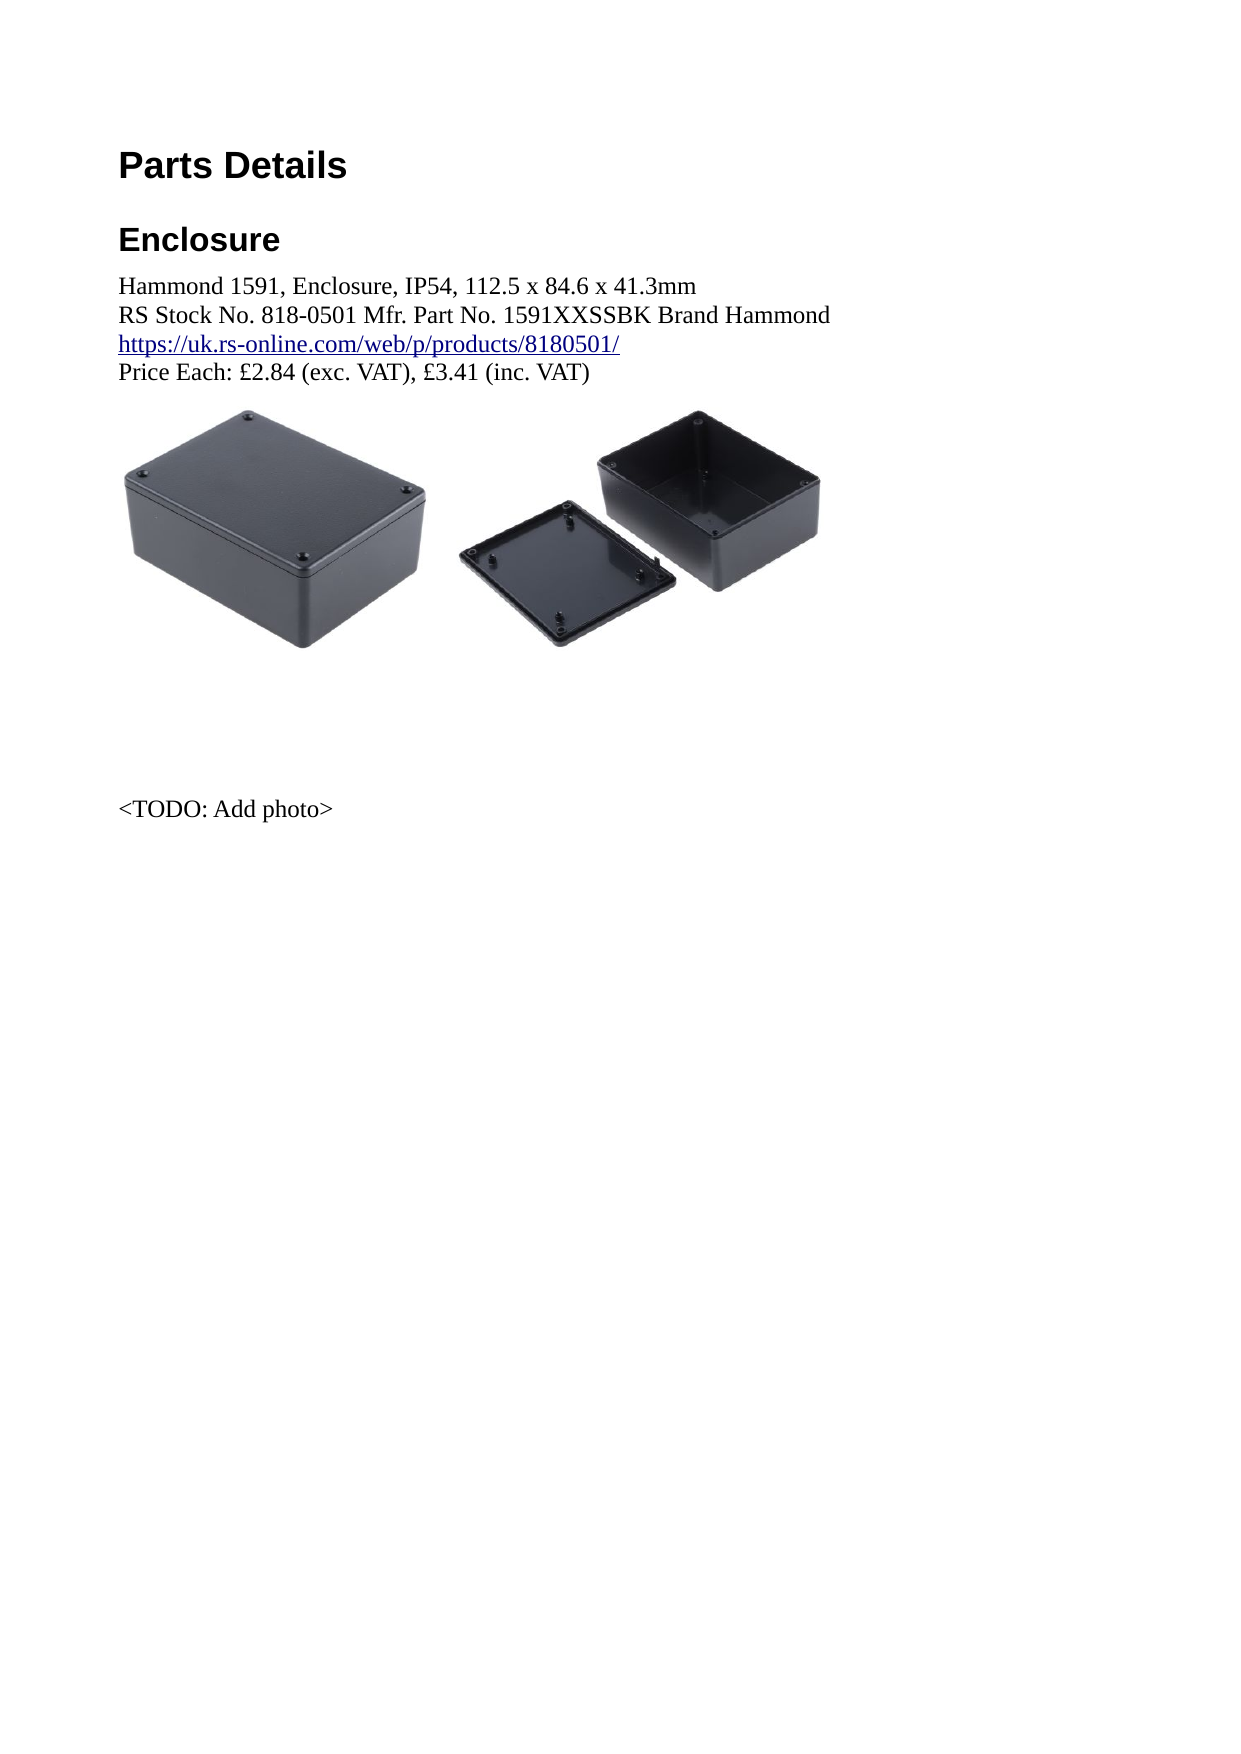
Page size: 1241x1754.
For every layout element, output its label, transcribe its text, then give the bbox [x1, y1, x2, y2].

picture [119, 406, 431, 651]
text RS Stock No. 818-0501 Mfr. Part No. 1591XXSSBK Brand Hammond [118, 300, 1122, 329]
subtitle Enclosure [118, 220, 1122, 259]
text <TODO: Add photo> [118, 794, 1122, 823]
text Hammond 1591, Enclosure, IP54, 112.5 x 84.6 x 41.3mm [118, 271, 1122, 300]
text Price Each: £2.84 (exc. VAT), £3.41 (inc. VAT) [118, 357, 1122, 386]
subtitle Parts Details [118, 143, 1122, 187]
picture [456, 407, 824, 651]
text https://uk.rs-online.com/web/p/products/8180501/ [118, 329, 1122, 357]
